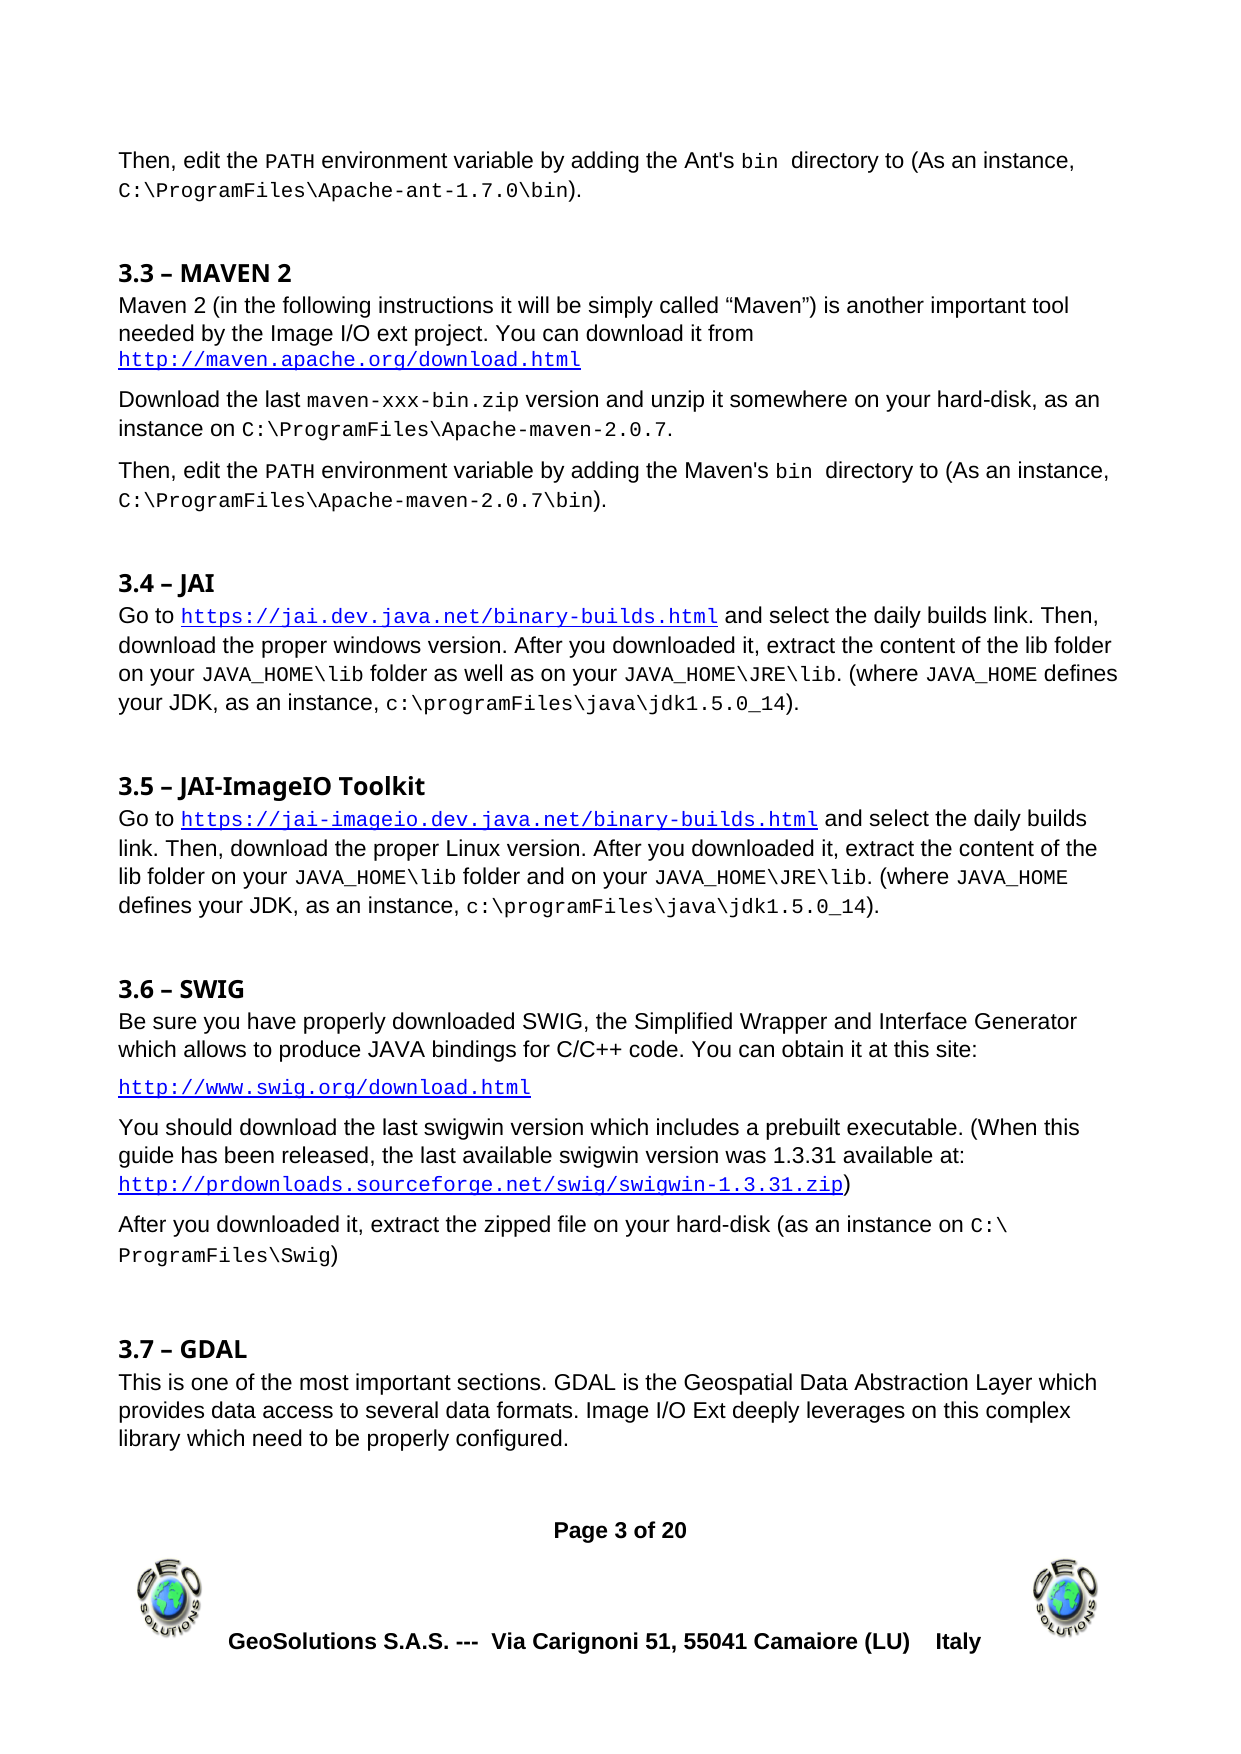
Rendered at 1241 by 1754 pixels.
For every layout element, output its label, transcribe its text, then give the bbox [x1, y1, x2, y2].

subtitle 3.3 – MAVEN 2 [118, 256, 1122, 289]
text Go to https://jai-imageio.dev.java.net/binary-builds.html and select the daily builds link. Then, download the proper Linux version. After you downloaded it, extract the content of the lib folder on your JAVA_HOME\lib folder and on your JAVA_HOME\JRE\lib. (where JAVA_HOME defines your JDK, as an instance, c:\programFiles\java\jdk1.5.0_14). [118, 806, 1122, 948]
text Download the last maven-xxx-bin.zip version and unzip it somewhere on your hard-disk, as an instance on C:\ProgramFiles\Apache-maven-2.0.7. [118, 387, 1122, 443]
subtitle 3.5 – JAI-ImageIO Toolkit [118, 768, 1122, 802]
text After you downloaded it, extract the zipped file on your hard-disk (as an instance on C:\ProgramFiles\Swig) [118, 1212, 1122, 1268]
text You should download the last swigwin version which includes a prebuilt executable. (When this guide has been released, the last available swigwin version was 1.3.31 available at: http://prdownloads.sourceforge.net/swig/swigwin-1.3.31.zip) [118, 1114, 1122, 1198]
subtitle 3.7 – GDAL [118, 1332, 1122, 1366]
text Go to https://jai.dev.java.net/binary-builds.html and select the daily builds link. Then, download the proper windows version. After you downloaded it, extract the content of the lib folder on your JAVA_HOME\lib folder as well as on your JAVA_HOME\JRE\lib. (where JAVA_HOME defines your JDK, as an instance, c:\programFiles\java\jdk1.5.0_14). [118, 603, 1122, 745]
text http://www.swig.org/download.html [118, 1077, 1122, 1100]
picture [1030, 1552, 1101, 1641]
text Then, edit the PATH environment variable by adding the Ant's bin directory to (As an instance, C:\ProgramFiles\Apache-ant-1.7.0\bin). [118, 148, 1122, 232]
text Be sure you have properly downloaded SWIG, the Simplified Wrapper and Interface Generator which allows to produce JAVA bindings for C/C++ code. You can obtain it at this site: [118, 1009, 1122, 1062]
subtitle 3.4 – JAI [118, 565, 1122, 599]
subtitle 3.6 – SWIG [118, 971, 1122, 1005]
text Maven 2 (in the following instructions it will be simply called “Maven”) is another important tool needed by the Image I/O ext project. You can download it from http://maven.apache.org/download.html [118, 293, 1122, 373]
text This is one of the most important sections. GDAL is the Geospatial Data Abstraction Layer which provides data access to several data formats. Image I/O Ext deeply leverages on this complex library which need to be properly configured. [118, 1369, 1122, 1451]
text Then, edit the PATH environment variable by adding the Maven's bin directory to (As an instance, C:\ProgramFiles\Apache-maven-2.0.7\bin). [118, 457, 1122, 542]
picture [134, 1552, 205, 1641]
